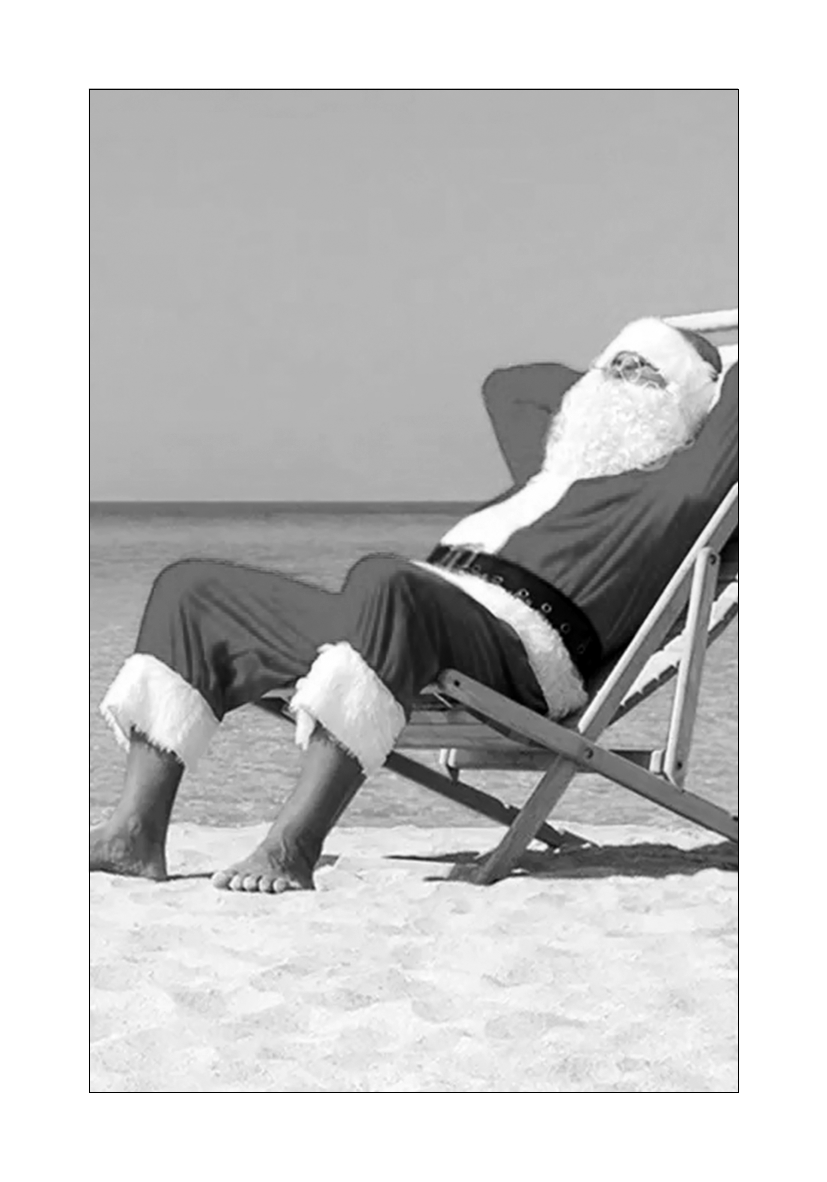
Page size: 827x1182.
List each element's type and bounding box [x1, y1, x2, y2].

picture [90, 90, 738, 1092]
